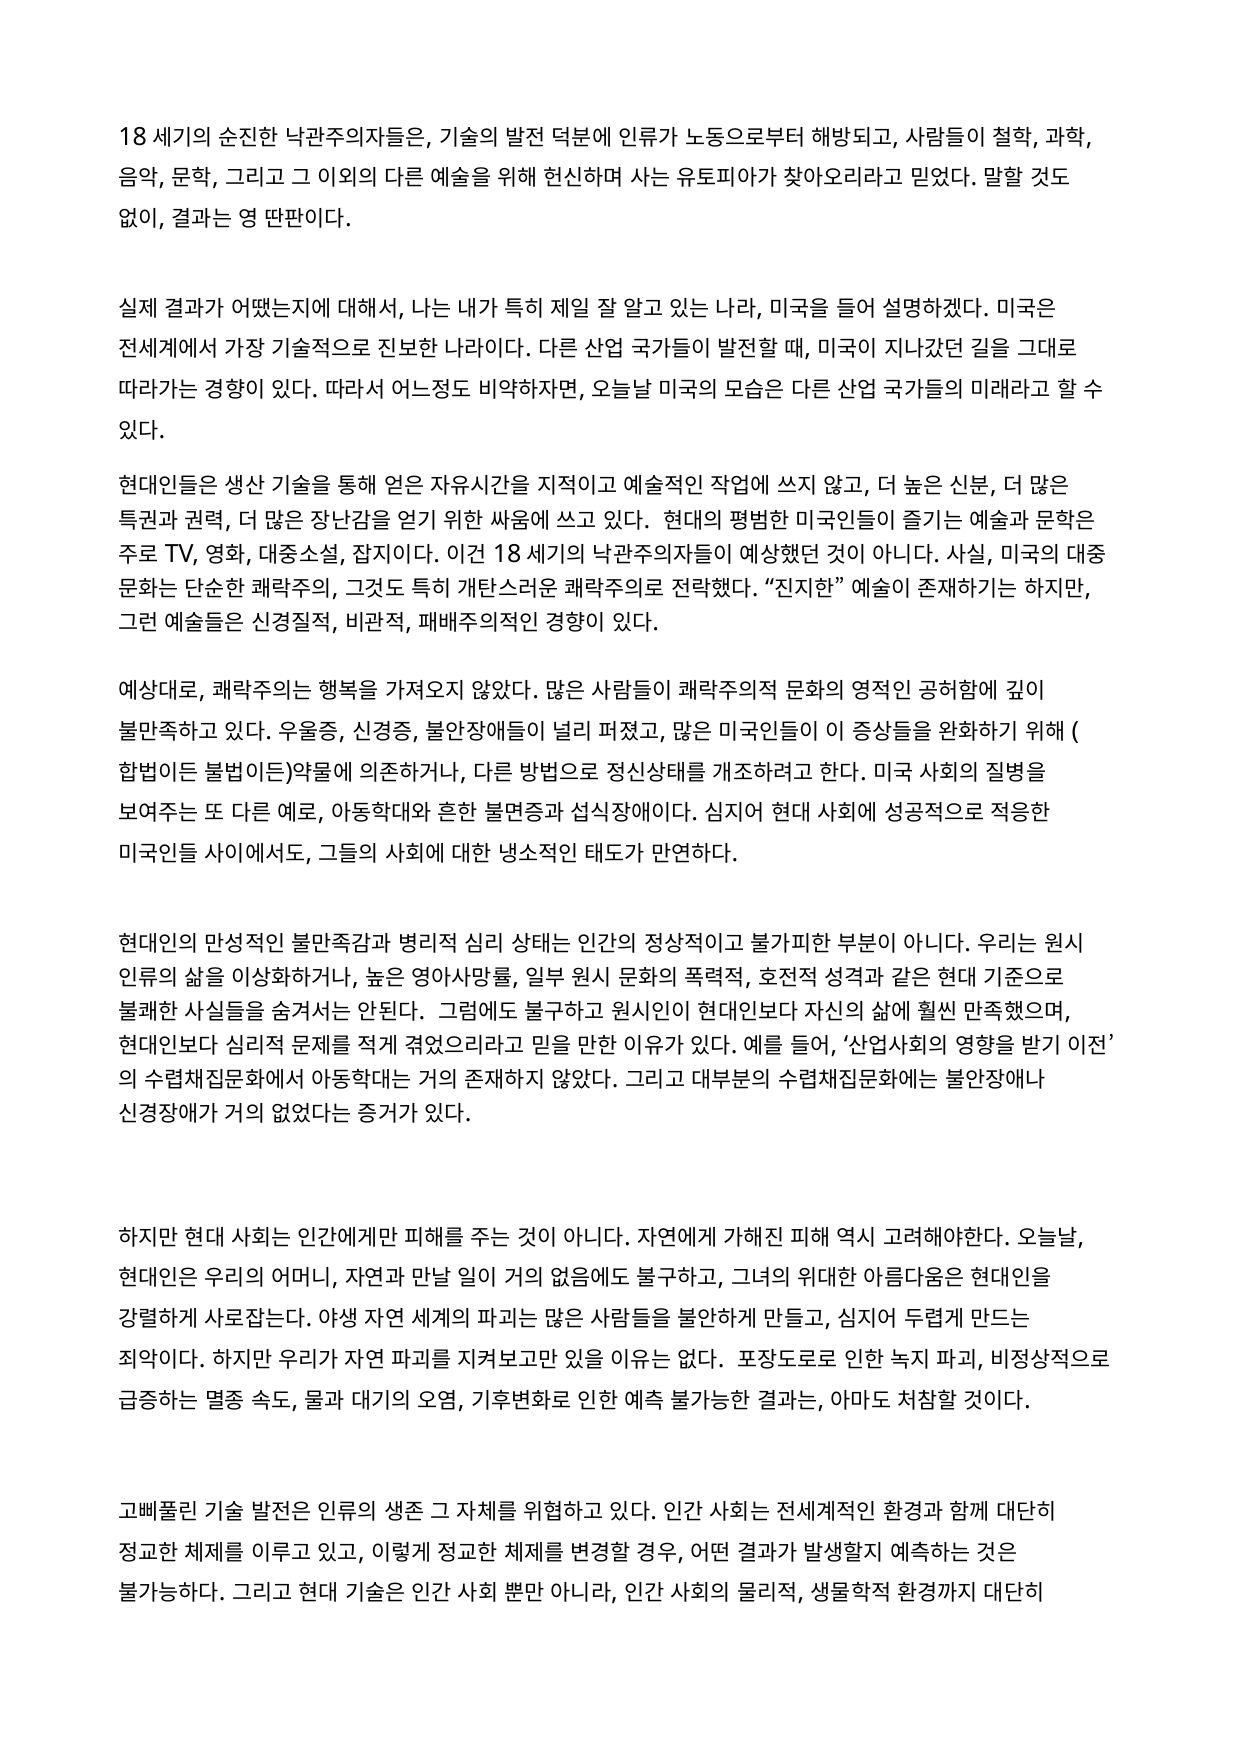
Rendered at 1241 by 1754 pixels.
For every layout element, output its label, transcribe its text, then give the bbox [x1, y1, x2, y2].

text 고삐풀린 기술 발전은 인류의 생존 그 자체를 위협하고 있다. 인간 사회는 전세계적인 환경과 함께 대단히 정교한 체제를 이루고 있고, 이렇게 정교한 체제를 변경할 경우, 어떤 결과가 발생할지 예측하는 것은 불가능하다. 그리고 현대 기술은 인간 사회 뿐만 아니라, 인간 사회의 물리적, 생물학적 환경까지 대단히 [118, 1492, 1122, 1608]
text 현대인의 만성적인 불만족감과 병리적 심리 상태는 인간의 정상적이고 불가피한 부분이 아니다. 우리는 원시 인류의 삶을 이상화하거나, 높은 영아사망률, 일부 원시 문화의 폭력적, 호전적 성격과 같은 현대 기준으로 불쾌한 사실들을 숨겨서는 안된다. 그럼에도 불구하고 원시인이 현대인보다 자신의 삶에 훨씬 만족했으며, 현대인보다 심리적 문제를 적게 겪었으리라고 믿을 만한 이유가 있다. 예를 들어, ‘산업사회의 영향을 받기 이전’의 수렵채집문화에서 아동학대는 거의 존재하지 않았다. 그리고 대부분의 수렵채집문화에는 불안장애나 신경장애가 거의 없었다는 증거가 있다. [118, 924, 1122, 1129]
text 현대인들은 생산 기술을 통해 얻은 자유시간을 지적이고 예술적인 작업에 쓰지 않고, 더 높은 신분, 더 많은 특권과 권력, 더 많은 장난감을 얻기 위한 싸움에 쓰고 있다. 현대의 평범한 미국인들이 즐기는 예술과 문학은 주로 TV, 영화, 대중소설, 잡지이다. 이건 18세기의 낙관주의자들이 예상했던 것이 아니다. 사실, 미국의 대중 문화는 단순한 쾌락주의, 그것도 특히 개탄스러운 쾌락주의로 전락했다. “진지한” 예술이 존재하기는 하지만, 그런 예술들은 신경질적, 비관적, 패배주의적인 경향이 있다. [118, 467, 1122, 637]
text 실제 결과가 어땠는지에 대해서, 나는 내가 특히 제일 잘 알고 있는 나라, 미국을 들어 설명하겠다. 미국은 전세계에서 가장 기술적으로 진보한 나라이다. 다른 산업 국가들이 발전할 때, 미국이 지나갔던 길을 그대로 따라가는 경향이 있다. 따라서 어느정도 비약하자면, 오늘날 미국의 모습은 다른 산업 국가들의 미래라고 할 수 있다. [118, 289, 1122, 446]
text 예상대로, 쾌락주의는 행복을 가져오지 않았다. 많은 사람들이 쾌락주의적 문화의 영적인 공허함에 깊이 불만족하고 있다. 우울증, 신경증, 불안장애들이 널리 퍼졌고, 많은 미국인들이 이 증상들을 완화하기 위해 (합법이든 불법이든)약물에 의존하거나, 다른 방법으로 정신상태를 개조하려고 한다. 미국 사회의 질병을 보여주는 또 다른 예로, 아동학대와 흔한 불면증과 섭식장애이다. 심지어 현대 사회에 성공적으로 적응한 미국인들 사이에서도, 그들의 사회에 대한 냉소적인 태도가 만연하다. [118, 672, 1122, 869]
text 18세기의 순진한 낙관주의자들은, 기술의 발전 덕분에 인류가 노동으로부터 해방되고, 사람들이 철학, 과학, 음악, 문학, 그리고 그 이외의 다른 예술을 위해 헌신하며 사는 유토피아가 찾아오리라고 믿었다. 말할 것도 없이, 결과는 영 딴판이다. [118, 118, 1122, 234]
text 하지만 현대 사회는 인간에게만 피해를 주는 것이 아니다. 자연에게 가해진 피해 역시 고려해야한다. 오늘날, 현대인은 우리의 어머니, 자연과 만날 일이 거의 없음에도 불구하고, 그녀의 위대한 아름다움은 현대인을 강렬하게 사로잡는다. 야생 자연 세계의 파괴는 많은 사람들을 불안하게 만들고, 심지어 두렵게 만드는 죄악이다. 하지만 우리가 자연 파괴를 지켜보고만 있을 이유는 없다. 포장도로로 인한 녹지 파괴, 비정상적으로 급증하는 멸종 속도, 물과 대기의 오염, 기후변화로 인한 예측 불가능한 결과는, 아마도 처참할 것이다. [118, 1218, 1122, 1416]
